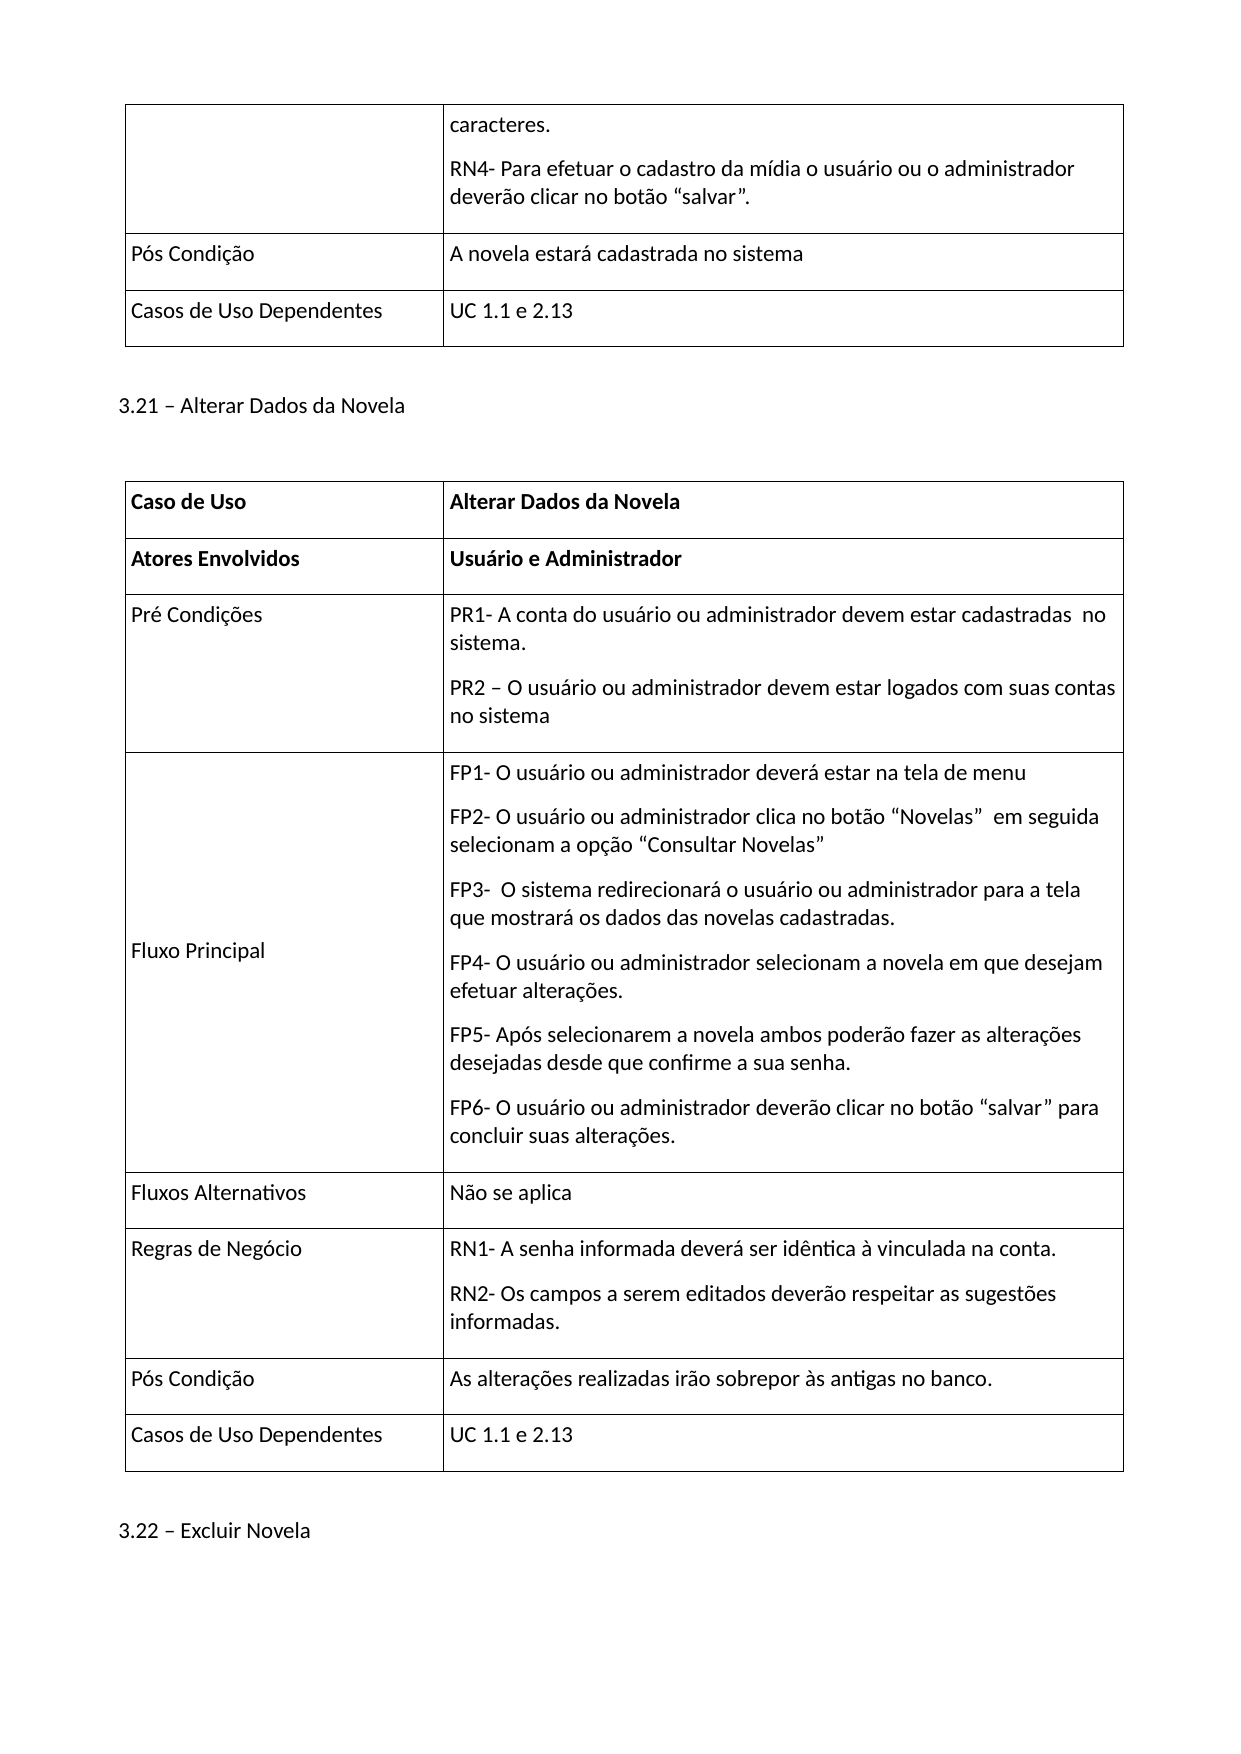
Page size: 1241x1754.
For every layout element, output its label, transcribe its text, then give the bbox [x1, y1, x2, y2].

table_cell UC 1.1 e 2.13 [444, 1415, 1123, 1471]
table_cell Pós Condição [126, 234, 443, 289]
table_cell UC 1.1 e 2.13 [444, 291, 1123, 346]
table_cell A novela estará cadastrada no sistema [444, 234, 1123, 289]
text 3.22 – Excluir Novela [118, 1516, 1122, 1544]
text 3.21 – Alterar Dados da Novela [118, 391, 1122, 419]
table_cell Casos de Uso Dependentes [126, 1415, 443, 1471]
table_cell Regras de Negócio [126, 1229, 443, 1358]
table_cell As alterações realizadas irão sobrepor às antigas no banco. [444, 1359, 1123, 1414]
table_header Alterar Dados da Novela [444, 482, 1123, 537]
table_cell Atores Envolvidos [126, 539, 443, 594]
table_cell Fluxos Alternativos [126, 1173, 443, 1228]
table_cell caracteres. RN4- Para efetuar o cadastro da mídia o usuário ou o administrador deverão clicar no botão “salvar”. [444, 105, 1123, 233]
table_cell [126, 105, 443, 233]
table_cell Usuário e Administrador [444, 539, 1123, 594]
table_header Caso de Uso [126, 482, 443, 537]
table_cell PR1- A conta do usuário ou administrador devem estar cadastradas no sistema. PR2 – O usuário ou administrador devem estar logados com suas contas no sistema [444, 595, 1123, 751]
table_cell RN1- A senha informada deverá ser idêntica à vinculada na conta. RN2- Os campos a serem editados deverão respeitar as sugestões informadas. [444, 1229, 1123, 1358]
table_cell Pós Condição [126, 1359, 443, 1414]
table_cell FP1- O usuário ou administrador deverá estar na tela de menu FP2- O usuário ou administrador clica no botão “Novelas” em seguida selecionam a opção “Consultar Novelas” FP3- O sistema redirecionará o usuário ou administrador para a tela que mostrará os dados das novelas cadastradas. FP4- O usuário ou administrador selecionam a novela em que desejam efetuar alterações. FP5- Após selecionarem a novela ambos poderão fazer as alterações desejadas desde que confirme a sua senha. FP6- O usuário ou administrador deverão clicar no botão “salvar” para concluir suas alterações. [444, 753, 1123, 1172]
table_cell Pré Condições [126, 595, 443, 751]
table_cell Casos de Uso Dependentes [126, 291, 443, 346]
table_cell Não se aplica [444, 1173, 1123, 1228]
table_cell Fluxo Principal [126, 753, 443, 1172]
